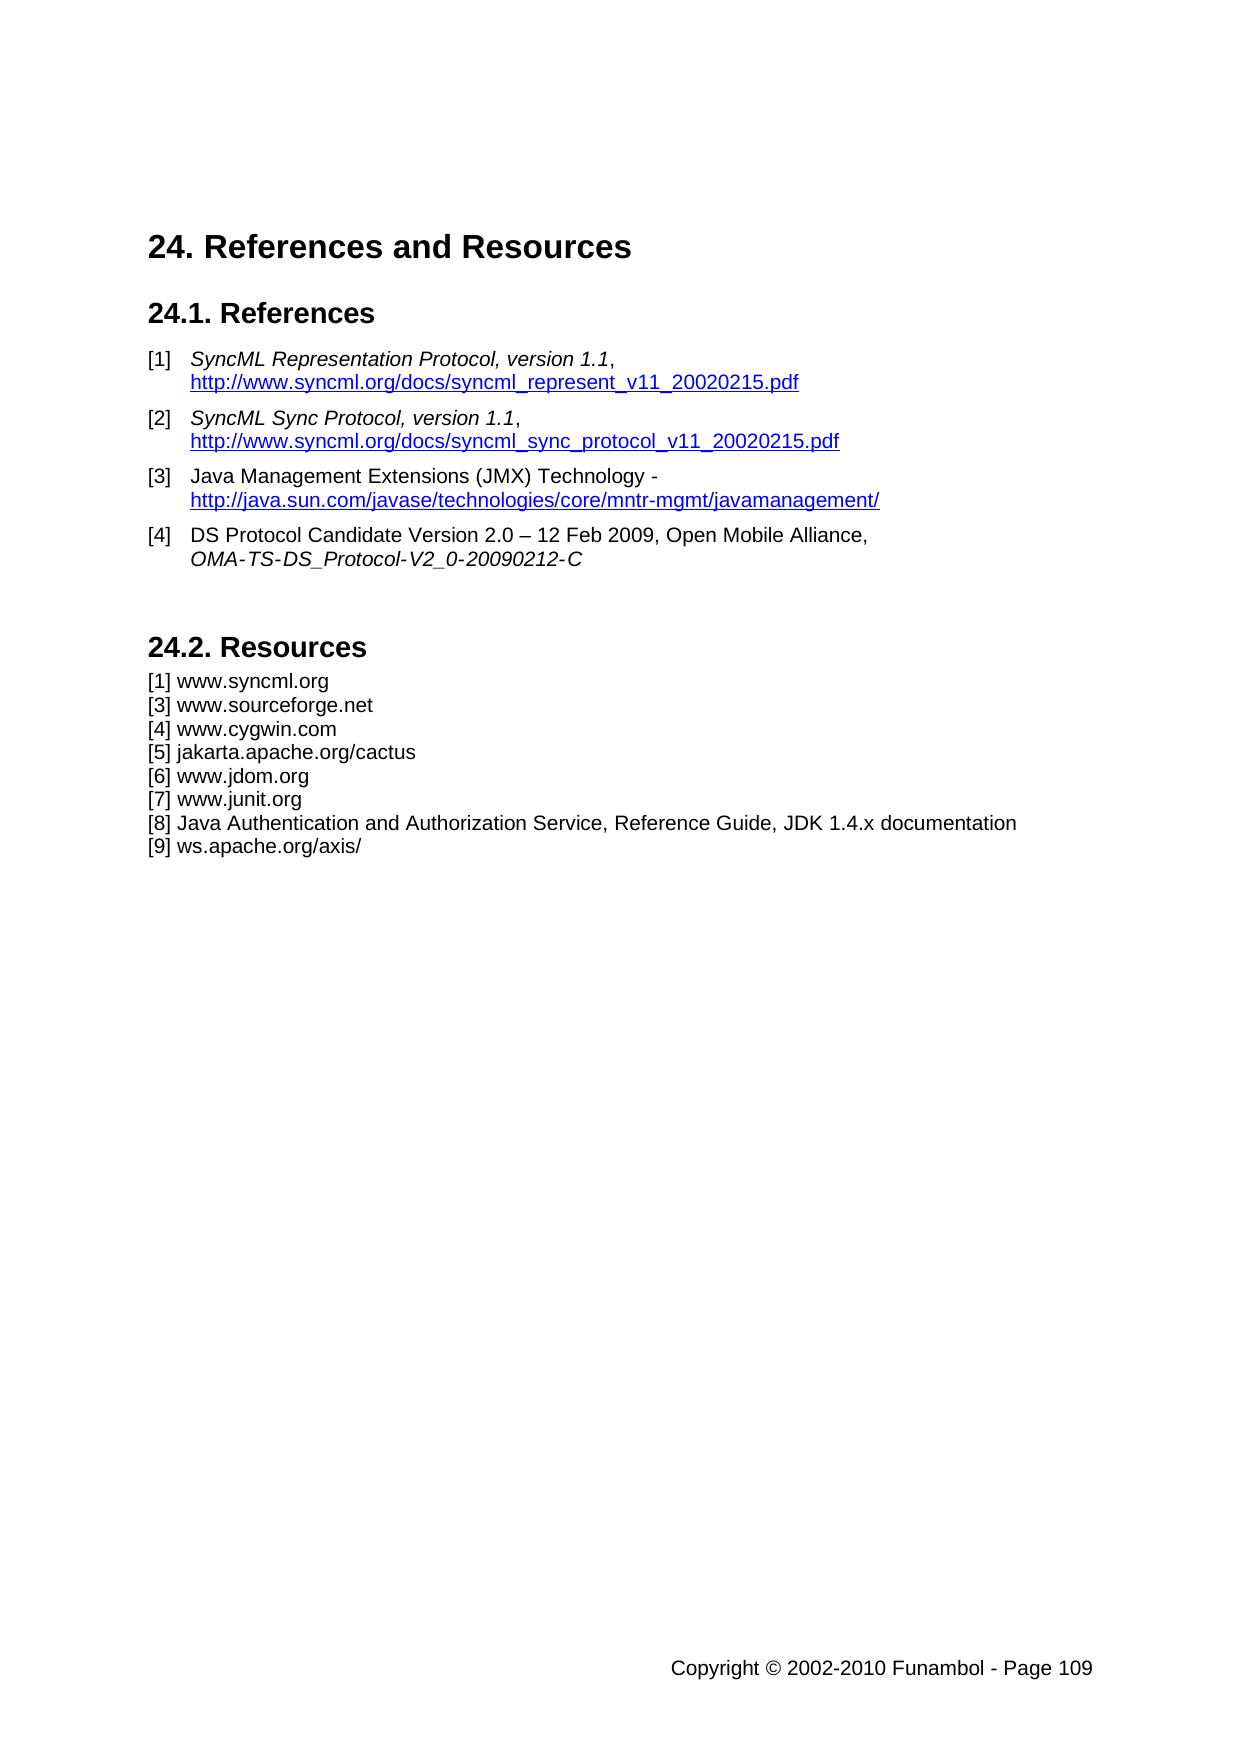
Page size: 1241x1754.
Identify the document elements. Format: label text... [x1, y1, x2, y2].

text [7] www.junit.org [148, 788, 1092, 811]
subtitle Resources [148, 631, 1092, 664]
text [4] DS Protocol Candidate Version 2.0 – 12 Feb 2009, Open Mobile Alliance, OMA‑TS‑DS_Protocol‑V2_0‑20090212‑C [148, 524, 1092, 571]
text [2] SyncML Sync Protocol, version 1.1, http://www.syncml.org/docs/syncml_sync_protocol_v11_20020215.pdf [148, 406, 1092, 453]
subtitle References and Resources [148, 228, 1092, 266]
text [4] www.cygwin.com [148, 717, 1092, 741]
text [3] www.sourceforge.net [148, 693, 1092, 717]
text [9] ws.apache.org/axis/ [148, 835, 1092, 858]
text [1] SyncML Representation Protocol, version 1.1, http://www.syncml.org/docs/syncml_represent_v11_20020215.pdf [148, 347, 1092, 394]
text [5] jakarta.apache.org/cactus [148, 741, 1092, 764]
text [8] Java Authentication and Authorization Service, Reference Guide, JDK 1.4.x documentation [148, 811, 1092, 835]
text [1] www.syncml.org [148, 670, 1092, 693]
text [3] Java Management Extensions (JMX) Technology - http://java.sun.com/javase/technologies/core/mntr-mgmt/javamanagement/ [148, 465, 1092, 512]
subtitle References [148, 297, 1092, 329]
text [6] www.jdom.org [148, 764, 1092, 788]
